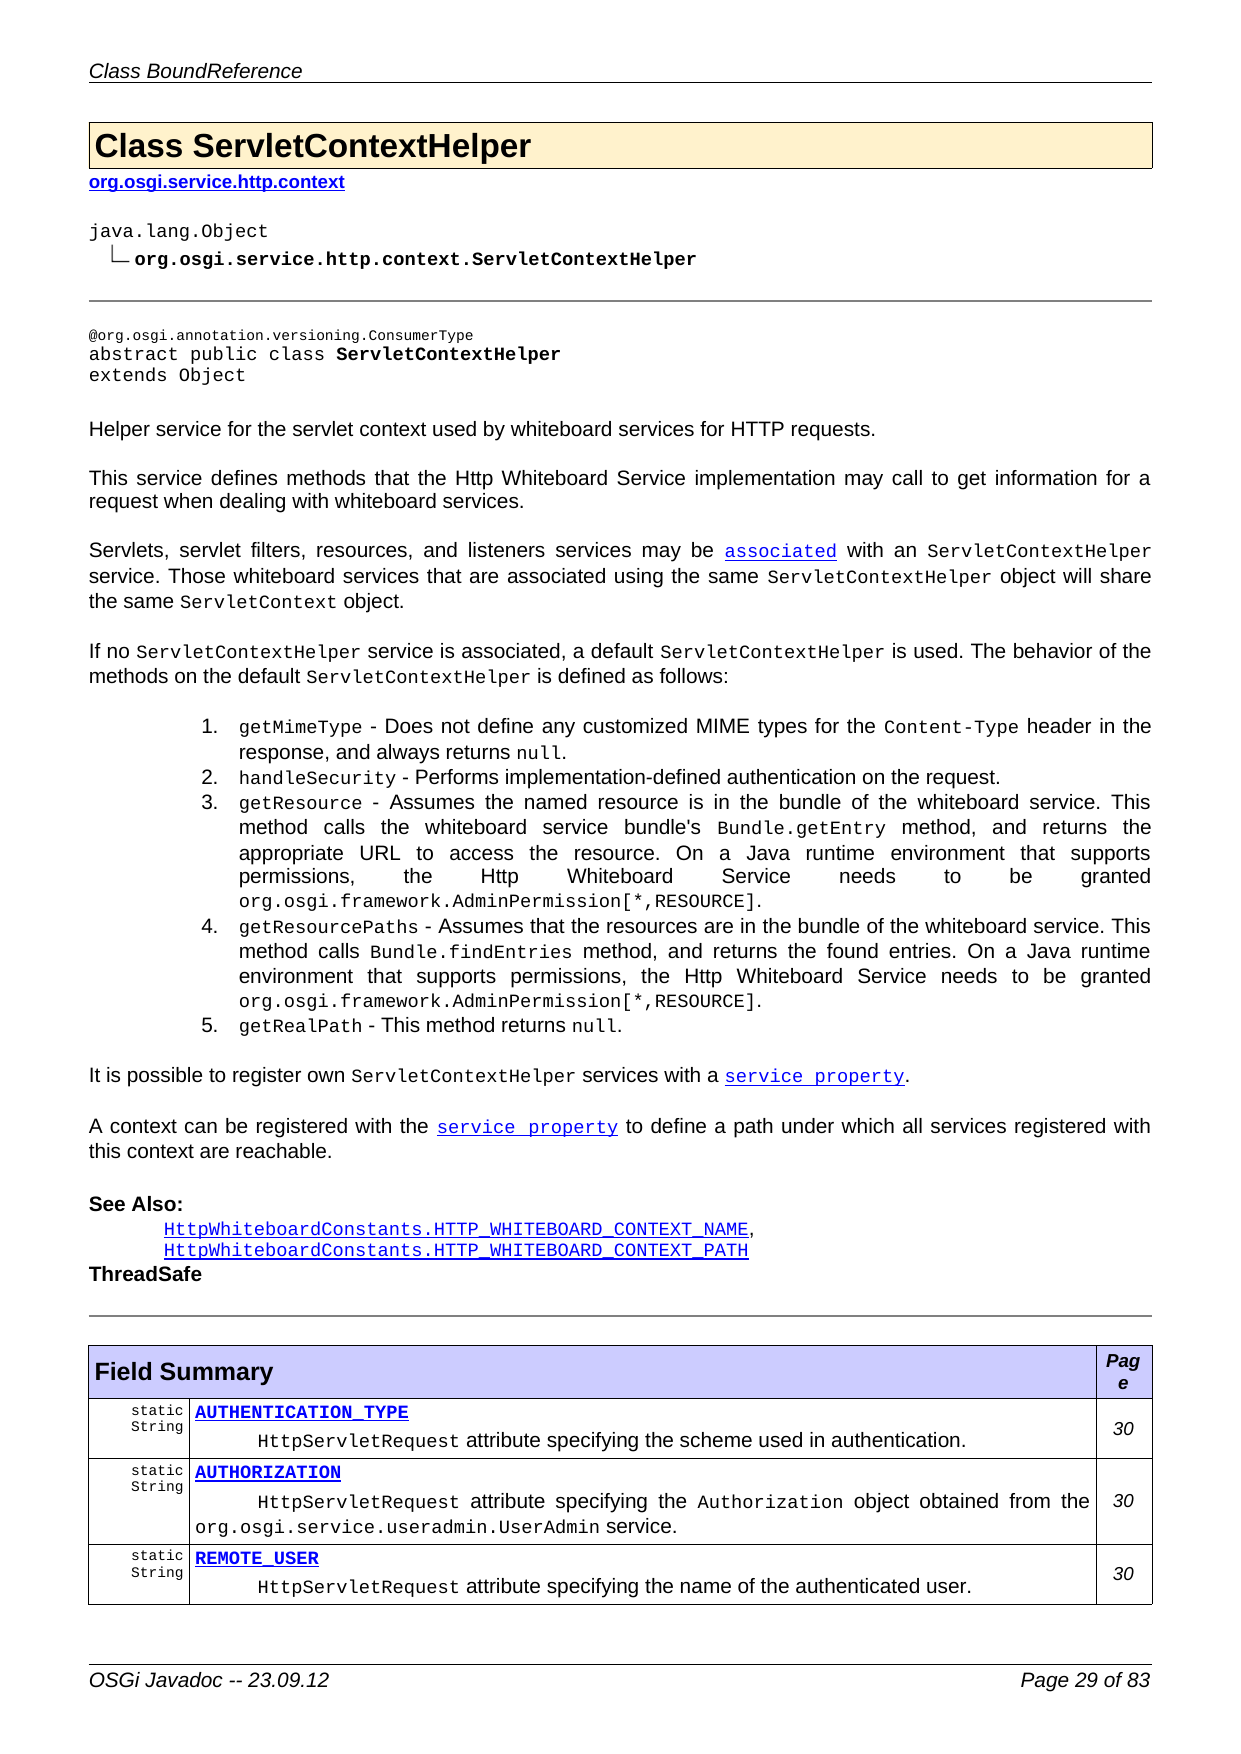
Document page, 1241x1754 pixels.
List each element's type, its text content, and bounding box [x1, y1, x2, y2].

list getMimeType - Does not define any customized MIME types for the Content-Type header in the response, and always returns null. [201, 714, 1152, 765]
text This service defines methods that the Http Whiteboard Service implementation may call to get information for a request when dealing with whiteboard services. [88, 465, 1152, 513]
table_cell AUTHORIZATION HttpServletRequest attribute specifying the Authorization object obtained from the org.osgi.service.useradmin.UserAdmin service. [190, 1459, 1096, 1544]
list handleSecurity - Performs implementation-defined authentication on the request. [201, 765, 1152, 790]
list getRealPath - This method returns null. [201, 1013, 1152, 1038]
text extends Object [88, 366, 1152, 387]
text See Also: [88, 1192, 1152, 1216]
list getResourcePaths - Assumes that the resources are in the bundle of the whiteboard service. This method calls Bundle.findEntries method, and returns the found entries. On a Java runtime environment that supports permissions, the Http Whiteboard Service needs to be granted org.osgi.framework.AdminPermission[*,RESOURCE]. [201, 913, 1152, 1013]
list getResource - Assumes the named resource is in the bundle of the whiteboard service. This method calls the whiteboard service bundle's Bundle.getEntry method, and returns the appropriate URL to access the resource. On a Java runtime environment that supports permissions, the Http Whiteboard Service needs to be granted org.osgi.framework.AdminPermission[*,RESOURCE]. [201, 790, 1152, 913]
table_cell [1097, 1399, 1152, 1458]
table_cell AUTHENTICATION_TYPE HttpServletRequest attribute specifying the scheme used in authentication. [190, 1399, 1096, 1458]
text Helper service for the servlet context used by whiteboard services for HTTP requests. [88, 416, 1152, 440]
table_cell static String [89, 1545, 189, 1604]
text ThreadSafe [88, 1262, 1152, 1286]
table_cell static String [89, 1459, 189, 1544]
table_header Page [1097, 1346, 1152, 1398]
table_cell static String [89, 1399, 189, 1458]
table_cell REMOTE_USER HttpServletRequest attribute specifying the name of the authenticated user. [190, 1545, 1096, 1604]
text HttpWhiteboardConstants.HTTP_WHITEBOARD_CONTEXT_NAME, HttpWhiteboardConstants.HTTP_WHITEBOARD_CONTEXT_PATH [163, 1216, 1152, 1262]
table_header Field Summary [89, 1346, 1096, 1398]
text java.lang.Object [88, 222, 1152, 243]
table_cell [1097, 1545, 1152, 1604]
subtitle Class ServletContextHelper [90, 123, 1152, 168]
text org.osgi.service.http.context.ServletContextHelper [88, 243, 1152, 271]
table_cell [1097, 1459, 1152, 1544]
text If no ServletContextHelper service is associated, a default ServletContextHelper is used. The behavior of the methods on the default ServletContextHelper is defined as follows: [88, 639, 1152, 689]
text org.osgi.service.http.context [88, 171, 1152, 193]
text @org.osgi.annotation.versioning.ConsumerType abstract public class ServletContextHelper [88, 328, 1152, 366]
text Servlets, servlet filters, resources, and listeners services may be associated with an ServletContextHelper service. Those whiteboard services that are associated using the same ServletContextHelper object will share the same ServletContext object. [88, 538, 1152, 614]
text A context can be registered with the service property to define a path under which all services registered with this context are reachable. [88, 1113, 1152, 1163]
text It is possible to register own ServletContextHelper services with a service property. [88, 1063, 1152, 1088]
picture [111, 243, 135, 266]
